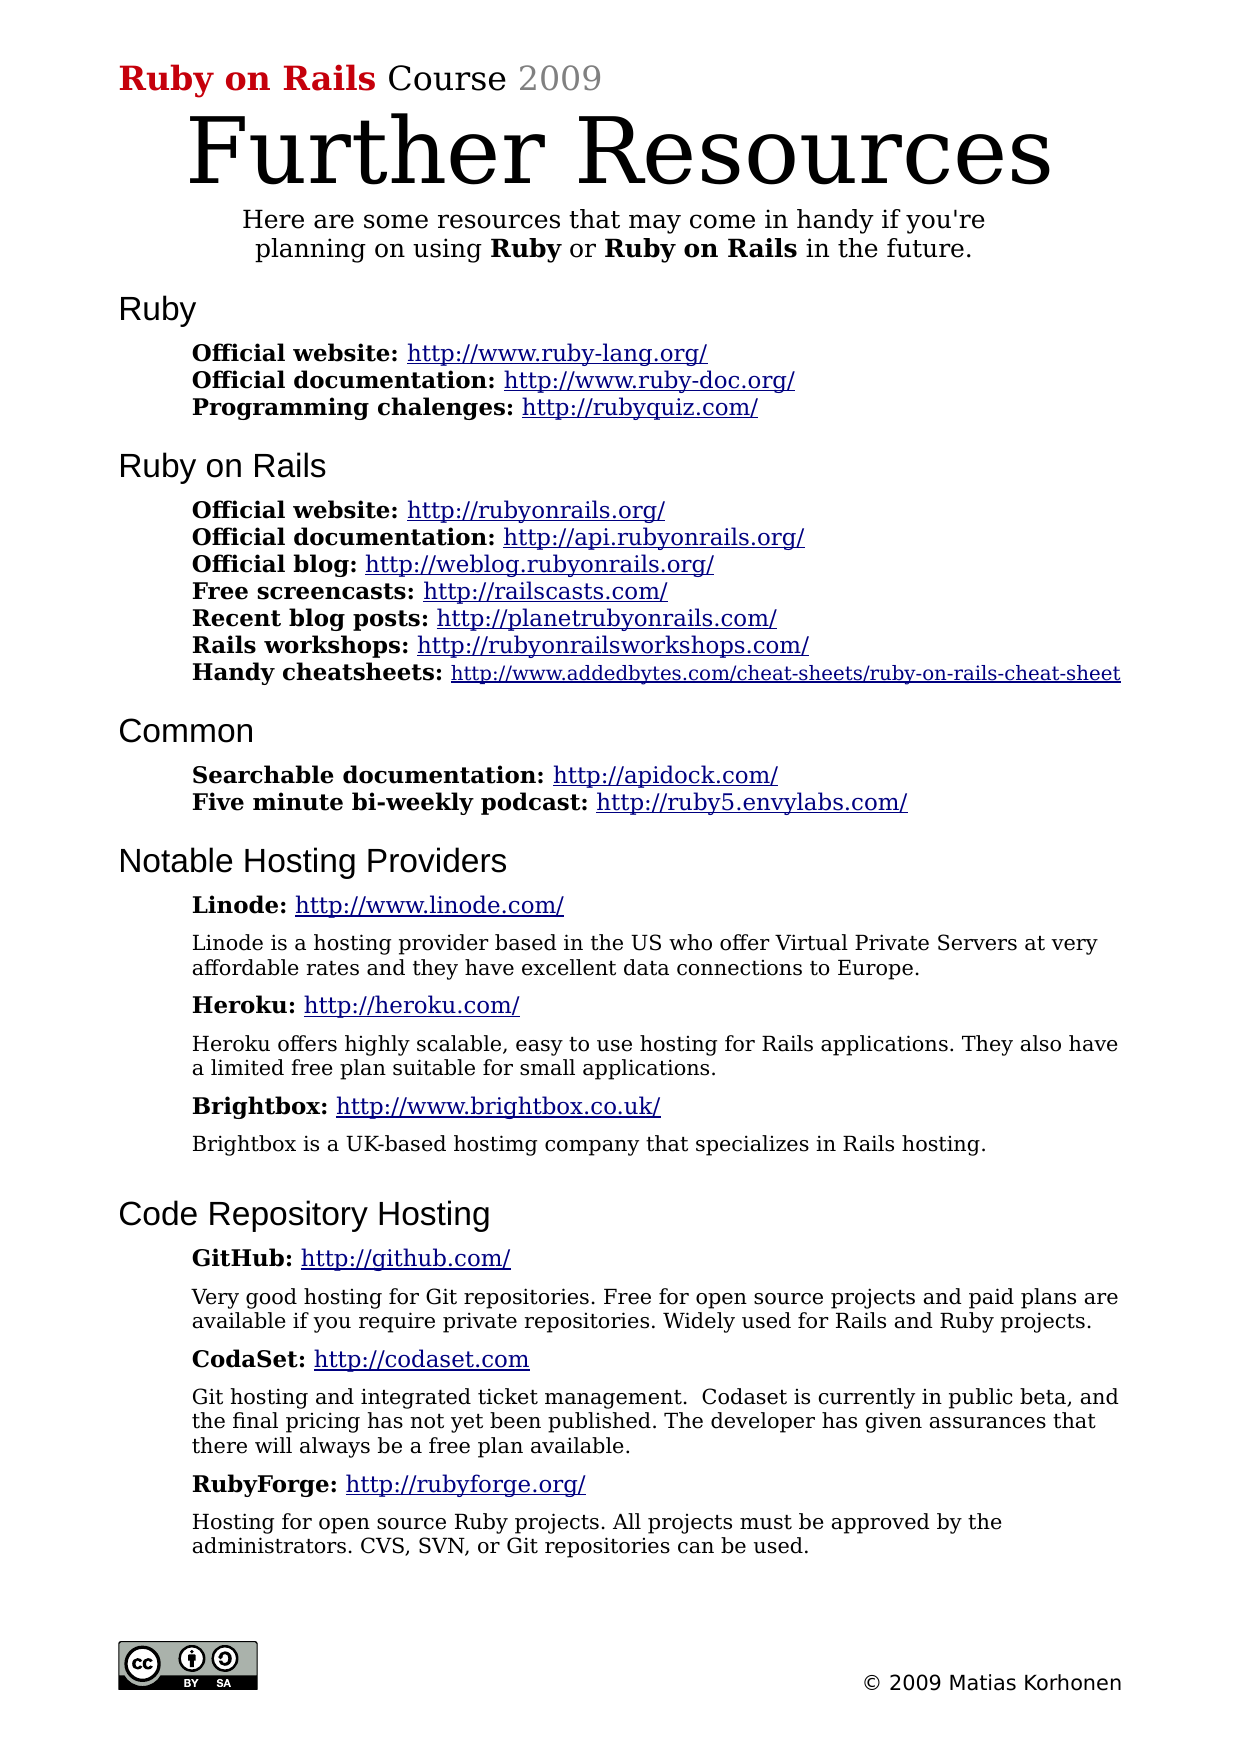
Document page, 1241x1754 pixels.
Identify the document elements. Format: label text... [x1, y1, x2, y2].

text Recent blog posts: http://planetrubyonrails.com/ [192, 605, 1122, 632]
text Git hosting and integrated ticket management. Codaset is currently in public beta, and the final pricing has not yet been published. The developer has given assurances that there will always be a free plan available. [192, 1385, 1122, 1458]
text GitHub: http://github.com/ [192, 1245, 1122, 1272]
text Official blog: http://weblog.rubyonrails.org/ [192, 551, 1122, 578]
text Linode is a hosting provider based in the US who offer Virtual Private Servers at very affordable rates and they have excellent data connections to Europe. [192, 931, 1122, 980]
text Here are some resources that may come in handy if you're planning on using Ruby or Ruby on Rails in the future. [226, 205, 1002, 263]
text Free screencasts: http://railscasts.com/ [192, 578, 1122, 605]
text Ruby on Rails Course 2009 [118, 59, 1122, 98]
subtitle Notable Hosting Providers [118, 841, 1122, 879]
text Rails workshops: http://rubyonrailsworkshops.com/ [192, 632, 1122, 659]
text Handy cheatsheets: http://www.addedbytes.com/cheat-sheets/ruby-on-rails-cheat-sheet [192, 659, 1122, 686]
text Official website: http://www.ruby-lang.org/ [192, 340, 1122, 367]
text Brightbox is a UK-based hostimg company that specializes in Rails hosting. [192, 1132, 1122, 1157]
text CodaSet: http://codaset.com [192, 1346, 1122, 1373]
text Five minute bi-weekly podcast: http://ruby5.envylabs.com/ [192, 789, 1122, 816]
subtitle Ruby [118, 288, 1122, 327]
text Hosting for open source Ruby projects. All projects must be approved by the administrators. CVS, SVN, or Git repositories can be used. [192, 1510, 1122, 1559]
text Linode: http://www.linode.com/ [192, 892, 1122, 919]
text Heroku offers highly scalable, easy to use hosting for Rails applications. They also have a limited free plan suitable for small applications. [192, 1032, 1122, 1080]
subtitle Ruby on Rails [118, 446, 1122, 484]
text Programming chalenges: http://rubyquiz.com/ [192, 394, 1122, 421]
text Very good hosting for Git repositories. Free for open source projects and paid plans are available if you require private repositories. Widely used for Rails and Ruby projects. [192, 1285, 1122, 1333]
text Further Resources [118, 98, 1122, 205]
text Searchable documentation: http://apidock.com/ [192, 762, 1122, 789]
text Heroku: http://heroku.com/ [192, 992, 1122, 1019]
text Brightbox: http://www.brightbox.co.uk/ [192, 1093, 1122, 1120]
text Official website: http://rubyonrails.org/ [192, 497, 1122, 524]
subtitle Common [118, 711, 1122, 749]
text Official documentation: http://api.rubyonrails.org/ [192, 524, 1122, 551]
subtitle Code Repository Hosting [118, 1194, 1122, 1233]
text Official documentation: http://www.ruby-doc.org/ [192, 367, 1122, 394]
text RubyForge: http://rubyforge.org/ [192, 1471, 1122, 1498]
